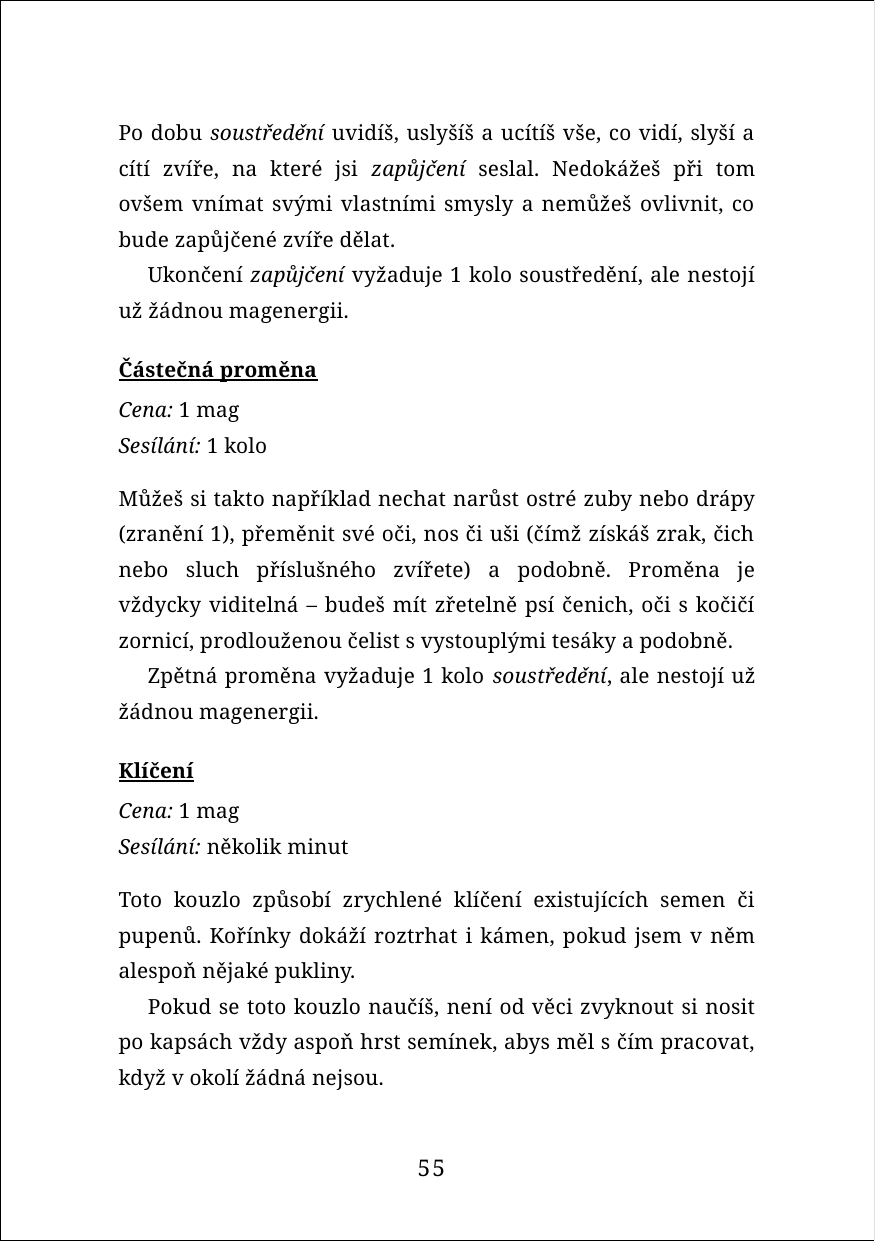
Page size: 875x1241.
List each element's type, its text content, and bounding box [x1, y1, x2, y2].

subtitle Částečná proměna [118, 355, 756, 383]
text Můžeš si takto například nechat narůst ostré zuby nebo drápy (zranění 1), přeměnit své oči, nos či uši (čímž získáš zrak, čich nebo sluch příslušného zvířete) a podobně. Proměna je vždycky viditelná – budeš mít zřetelně psí čenich, oči s kočičí zornicí, prodlouženou čelist s vystouplými tesáky a podobně. Zpětná proměna vyžaduje 1 kolo soustředění, ale nestojí už žádnou magenergii. [118, 484, 756, 726]
subtitle Klíčení [118, 756, 756, 785]
text Po dobu soustředění uvidíš, uslyšíš a ucítíš vše, co vidí, slyší a cítí zvíře, na které jsi zapůjčení seslal. Nedokážeš při tom ovšem vnímat svými vlastními smysly a nemůžeš ovlivnit, co bude zapůjčené zvíře dělat. Ukončení zapůjčení vyžaduje 1 kolo soustředění, ale nestojí už žádnou magenergii. [118, 118, 756, 324]
text Cena: 1 mag Sesílání: 1 kolo [118, 395, 756, 459]
text Cena: 1 mag Sesílání: několik minut [118, 796, 756, 860]
text Toto kouzlo způsobí zrychlené klíčení existujících semen či pupenů. Kořínky dokáží roztrhat i kámen, pokud jsem v něm alespoň nějaké pukliny. Pokud se toto kouzlo naučíš, není od věci zvyknout si nosit po kapsách vždy aspoň hrst semínek, abys měl s čím pracovat, když v okolí žádná nejsou. [118, 885, 756, 1091]
